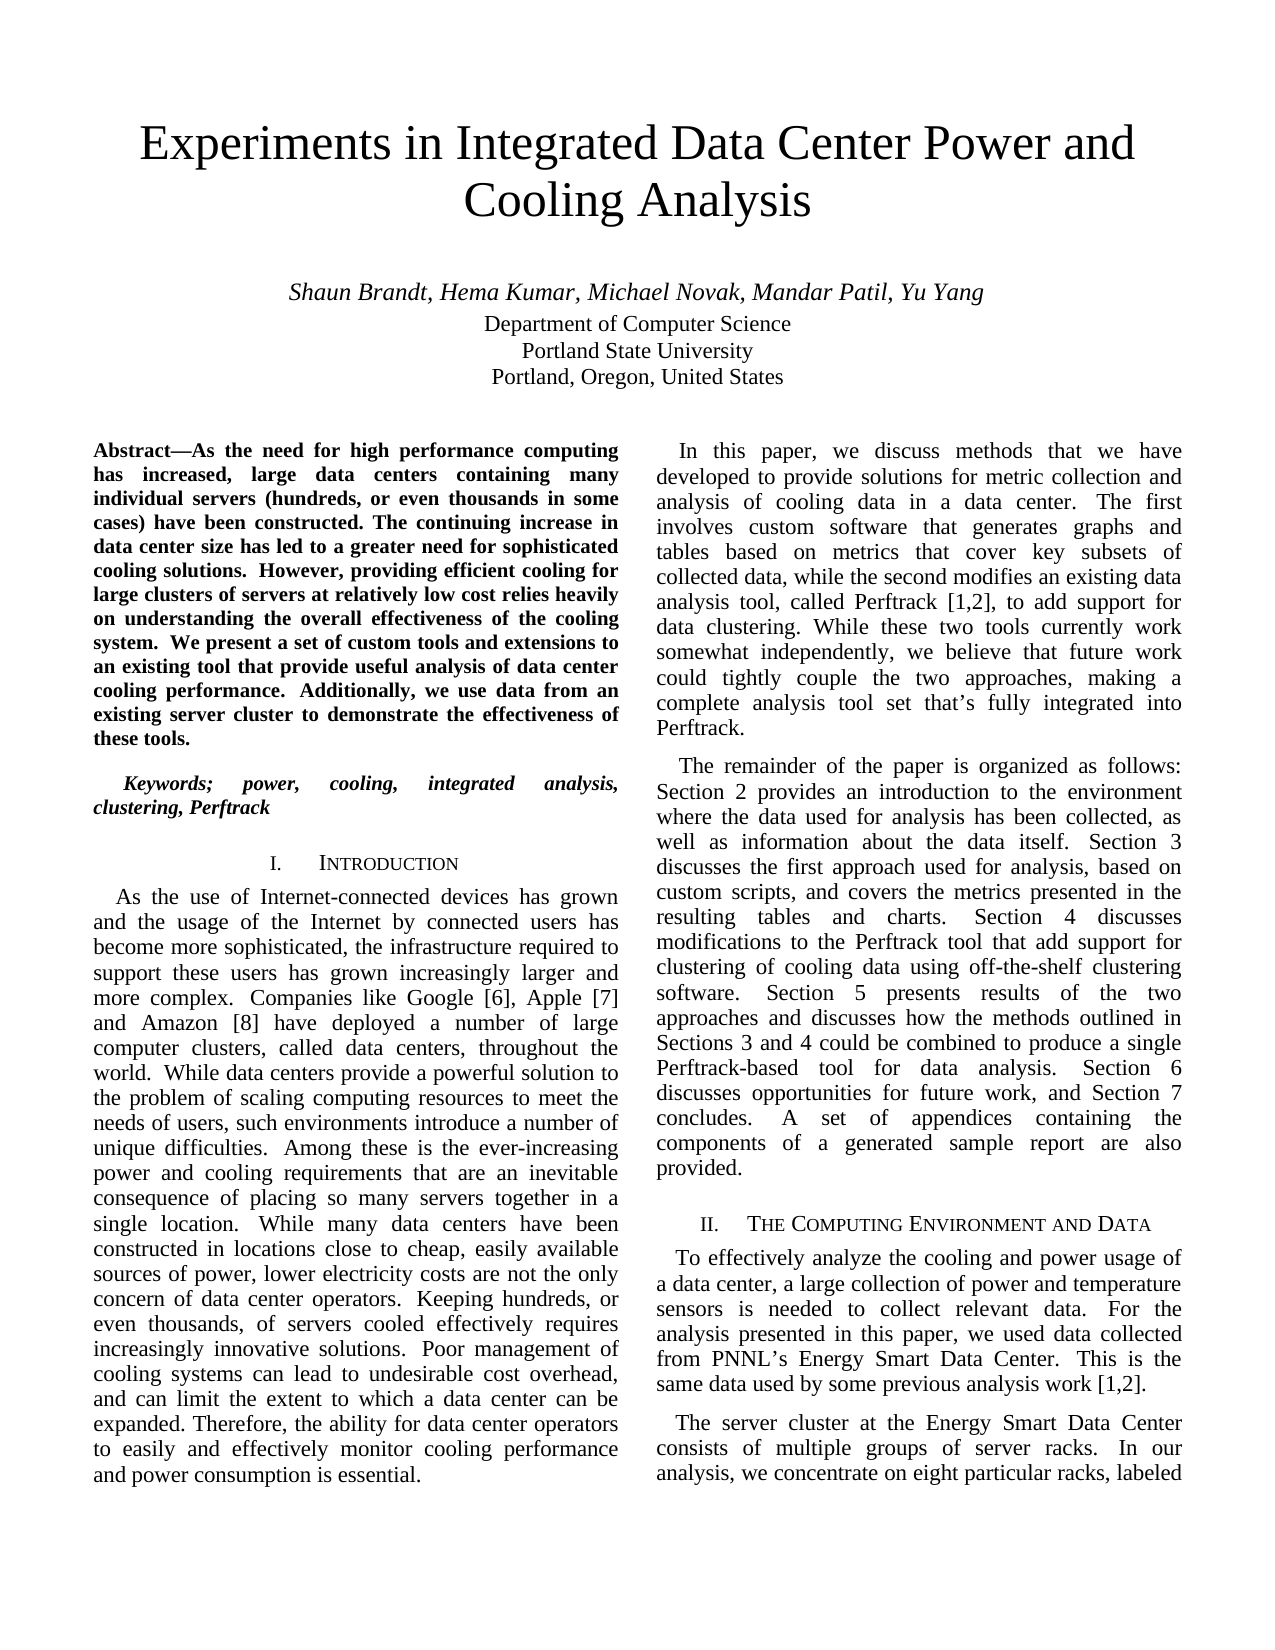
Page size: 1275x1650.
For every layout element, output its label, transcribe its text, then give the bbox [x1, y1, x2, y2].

text As the use of Internet-connected devices has grown and the usage of the Internet by connected users has become more sophisticated, the infrastructure required to support these users has grown increasingly larger and more complex. Companies like Google [6], Apple [7] and Amazon [8] have deployed a number of large computer clusters, called data centers, throughout the world. While data centers provide a powerful solution to the problem of scaling computing resources to meet the needs of users, such environments introduce a number of unique difficulties. Among these is the ever-increasing power and cooling requirements that are an inevitable consequence of placing so many servers together in a single location. While many data centers have been constructed in locations close to cheap, easily available sources of power, lower electricity costs are not the only concern of data center operators. Keeping hundreds, or even thousands, of servers cooled effectively requires increasingly innovative solutions. Poor management of cooling systems can lead to undesirable cost overhead, and can limit the extent to which a data center can be expanded. Therefore, the ability for data center operators to easily and effectively monitor cooling performance and power consumption is essential. [93, 883, 619, 1487]
text Portland, Oregon, United States [93, 363, 1182, 389]
subtitle The Computing Environment and Data [656, 1210, 1182, 1236]
subtitle Introduction [93, 848, 619, 875]
title Experiments in Integrated Data Center Power and Cooling Analysis [93, 112, 1182, 227]
text Department of Computer Science [93, 310, 1182, 337]
text In this paper, we discuss methods that we have developed to provide solutions for metric collection and analysis of cooling data in a data center. The first involves custom software that generates graphs and tables based on metrics that cover key subsets of collected data, while the second modifies an existing data analysis tool, called Perftrack [1,2], to add support for data clustering. While these two tools currently work somewhat independently, we believe that future work could tightly couple the two approaches, making a complete analysis tool set that’s fully integrated into Perftrack. [656, 438, 1182, 740]
text The remainder of the paper is organized as follows: Section 2 provides an introduction to the environment where the data used for analysis has been collected, as well as information about the data itself. Section 3 discusses the first approach used for analysis, based on custom scripts, and covers the metrics presented in the resulting tables and charts. Section 4 discusses modifications to the Perftrack tool that add support for clustering of cooling data using off-the-shelf clustering software. Section 5 presents results of the two approaches and discusses how the methods outlined in Sections 3 and 4 could be combined to produce a single Perftrack-based tool for data analysis. Section 6 discusses opportunities for future work, and Section 7 concludes. A set of appendices containing the components of a generated sample report are also provided. [656, 753, 1182, 1181]
text Keywords; power, cooling, integrated analysis, clustering, Perftrack [93, 771, 619, 819]
text The server cluster at the Energy Smart Data Center consists of multiple groups of server racks. In our analysis, we concentrate on eight particular racks, labeled [656, 1409, 1182, 1485]
text Shaun Brandt, Hema Kumar, Michael Novak, Mandar Patil, Yu Yang [93, 277, 1182, 306]
text To effectively analyze the cooling and power usage of a data center, a large collection of power and temperature sensors is needed to collect relevant data. For the analysis presented in this paper, we used data collected from PNNL’s Energy Smart Data Center. This is the same data used by some previous analysis work [1,2]. [656, 1244, 1182, 1396]
text Abstract—As the need for high performance computing has increased, large data centers containing many individual servers (hundreds, or even thousands in some cases) have been constructed. The continuing increase in data center size has led to a greater need for sophisticated cooling solutions. However, providing efficient cooling for large clusters of servers at relatively low cost relies heavily on understanding the overall effectiveness of the cooling system. We present a set of custom tools and extensions to an existing tool that provide useful analysis of data center cooling performance. Additionally, we use data from an existing server cluster to demonstrate the effectiveness of these tools. [93, 438, 619, 750]
text Portland State University [93, 337, 1182, 363]
